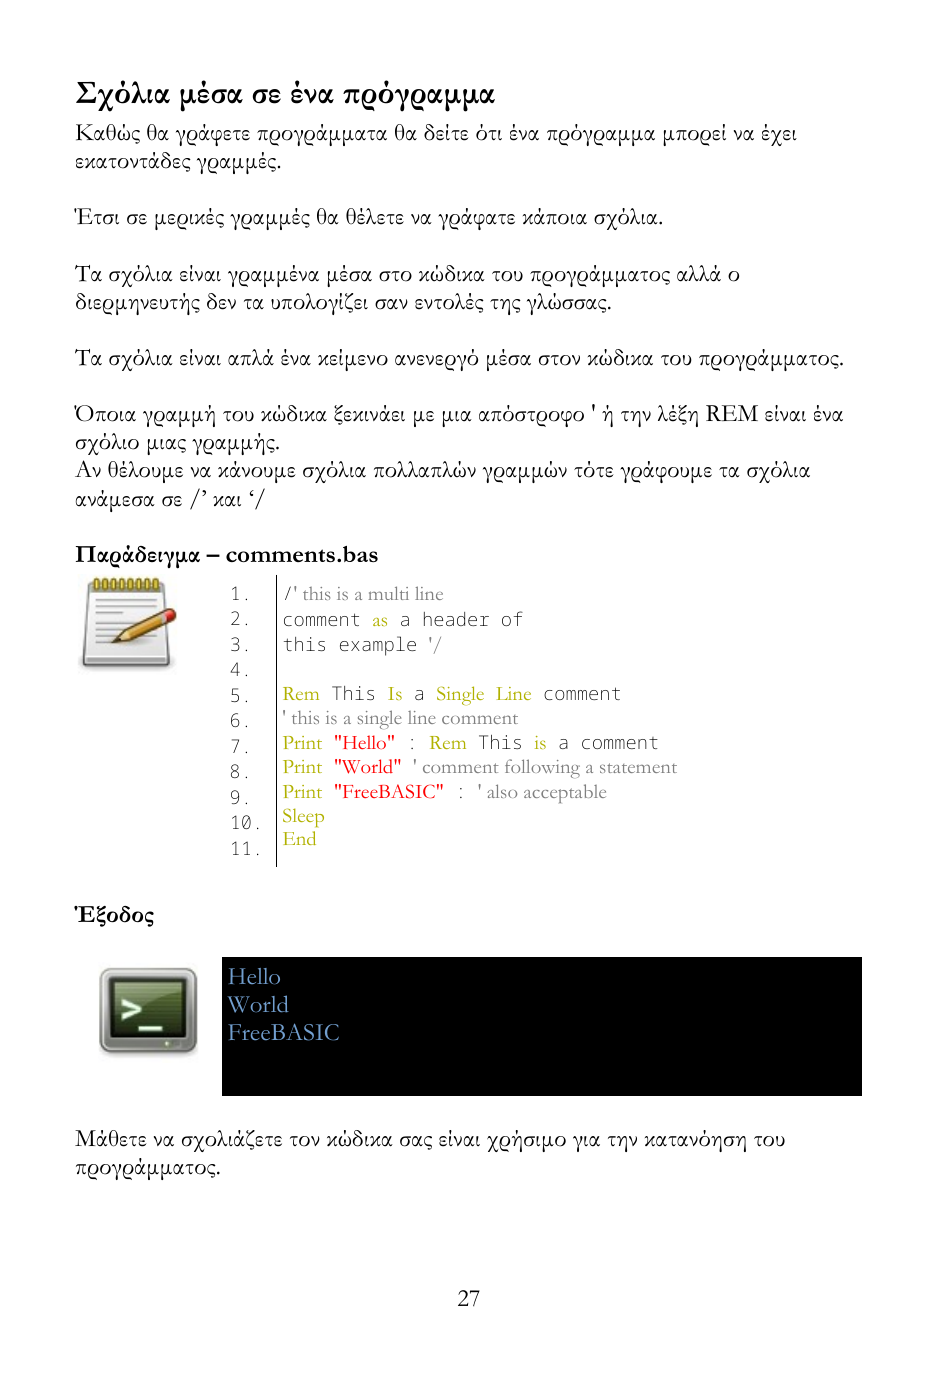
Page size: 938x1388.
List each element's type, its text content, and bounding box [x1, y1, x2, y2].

table_header [186, 575, 276, 867]
table_header [75, 569, 180, 872]
text Παράδειγμα – comments.bas [75, 541, 862, 569]
table_header Hello World FreeBASIC [222, 957, 862, 1096]
text Μάθετε να σχολιάζετε τον κώδικα σας είναι χρήσιμο για την κατανόηση του προγράμματος. [75, 1124, 862, 1181]
text Αν θέλουμε να κάνουμε σχόλια πολλαπλών γραμμών τότε γράφουμε τα σχόλια ανάμεσα σε /’ και ‘/ [75, 456, 862, 512]
text Τα σχόλια είναι γραμμένα μέσα στο κώδικα του προγράμματος αλλά ο διερμηνευτής δεν τα υπολογίζει σαν εντολές της γλώσσας. [75, 259, 862, 316]
text Έξοδος [75, 901, 862, 929]
table_header /' this is a multi line comment as a header of this example '/ Rem This Is a Single Line comment ' this is a single line comment Print "Hello" : Rem This is a comment Print "World" ' comment following a statement Print "FreeBASIC" : ' also acceptable Sleep End [277, 575, 857, 867]
table_header [180, 569, 863, 872]
text Τα σχόλια είναι απλά ένα κείμενο ανενεργό μέσα στον κώδικα του προγράμματος. [75, 344, 862, 372]
text Όποια γραμμή του κώδικα ξεκινάει με μια απόστροφο ' ή την λέξη REM είναι ένα σχόλιο μιας γραμμής. [75, 400, 862, 456]
text Έτσι σε μερικές γραμμές θα θέλετε να γράφατε κάποια σχόλια. [75, 203, 862, 231]
picture [98, 962, 199, 1063]
text Καθώς θα γράφετε προγράμματα θα δείτε ότι ένα πρόγραμμα μπορεί να έχει εκατοντάδες γραμμές. [75, 119, 862, 175]
table_header [75, 957, 222, 1096]
picture [77, 574, 178, 675]
subtitle Σχόλια μέσα σε ένα πρόγραμμα [75, 75, 862, 112]
